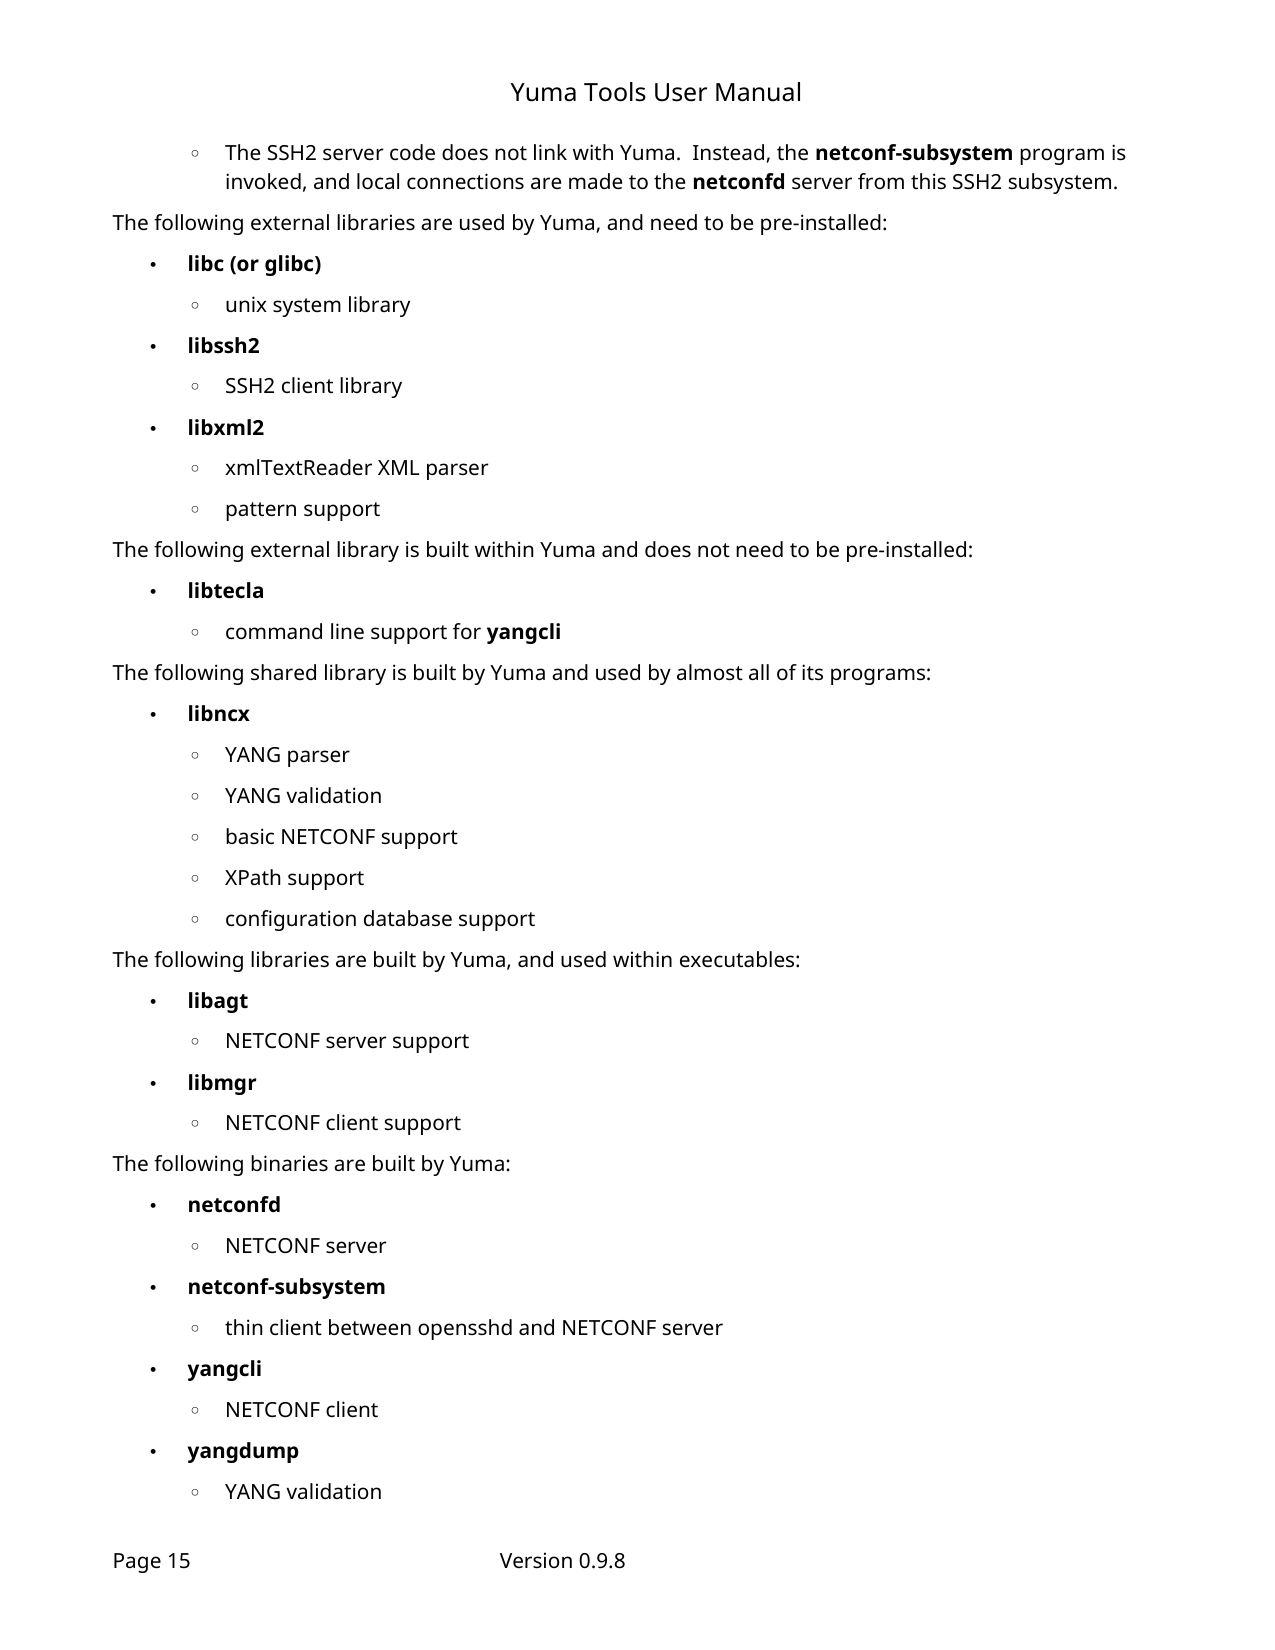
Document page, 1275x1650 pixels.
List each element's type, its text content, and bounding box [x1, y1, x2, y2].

list NETCONF client [187, 1395, 1200, 1423]
list xmlTextReader XML parser [187, 453, 1200, 482]
list YANG validation [187, 781, 1200, 809]
list configuration database support [187, 904, 1200, 932]
list XPath support [187, 863, 1200, 891]
text The following shared library is built by Yuma and used by almost all of its programs: [112, 658, 1200, 687]
text The following binaries are built by Yuma: [112, 1149, 1200, 1178]
list netconf-subsystem [150, 1272, 1200, 1301]
list libc (or glibc) [150, 249, 1200, 277]
list yangdump [150, 1436, 1200, 1464]
list yangcli [150, 1354, 1200, 1383]
text The following libraries are built by Yuma, and used within executables: [112, 945, 1200, 973]
list command line support for yangcli [187, 617, 1200, 646]
text The following external libraries are used by Yuma, and need to be pre-installed: [112, 208, 1200, 236]
list libtecla [150, 576, 1200, 605]
list libagt [150, 986, 1200, 1014]
list libmgr [150, 1068, 1200, 1096]
list netconfd [150, 1190, 1200, 1219]
list SSH2 client library [187, 372, 1200, 400]
list pattern support [187, 494, 1200, 523]
list libssh2 [150, 331, 1200, 359]
list thin client between opensshd and NETCONF server [187, 1313, 1200, 1342]
list libncx [150, 699, 1200, 728]
list NETCONF client support [187, 1108, 1200, 1137]
list libxml2 [150, 413, 1200, 441]
list unix system library [187, 290, 1200, 318]
list NETCONF server support [187, 1027, 1200, 1055]
list basic NETCONF support [187, 822, 1200, 850]
list YANG validation [187, 1477, 1200, 1505]
list YANG parser [187, 740, 1200, 768]
list The SSH2 server code does not link with Yuma. Instead, the netconf-subsystem program is invoked, and local connections are made to the netconfd server from this SSH2 subsystem. [187, 138, 1200, 195]
list NETCONF server [187, 1231, 1200, 1260]
text The following external library is built within Yuma and does not need to be pre-installed: [112, 535, 1200, 564]
